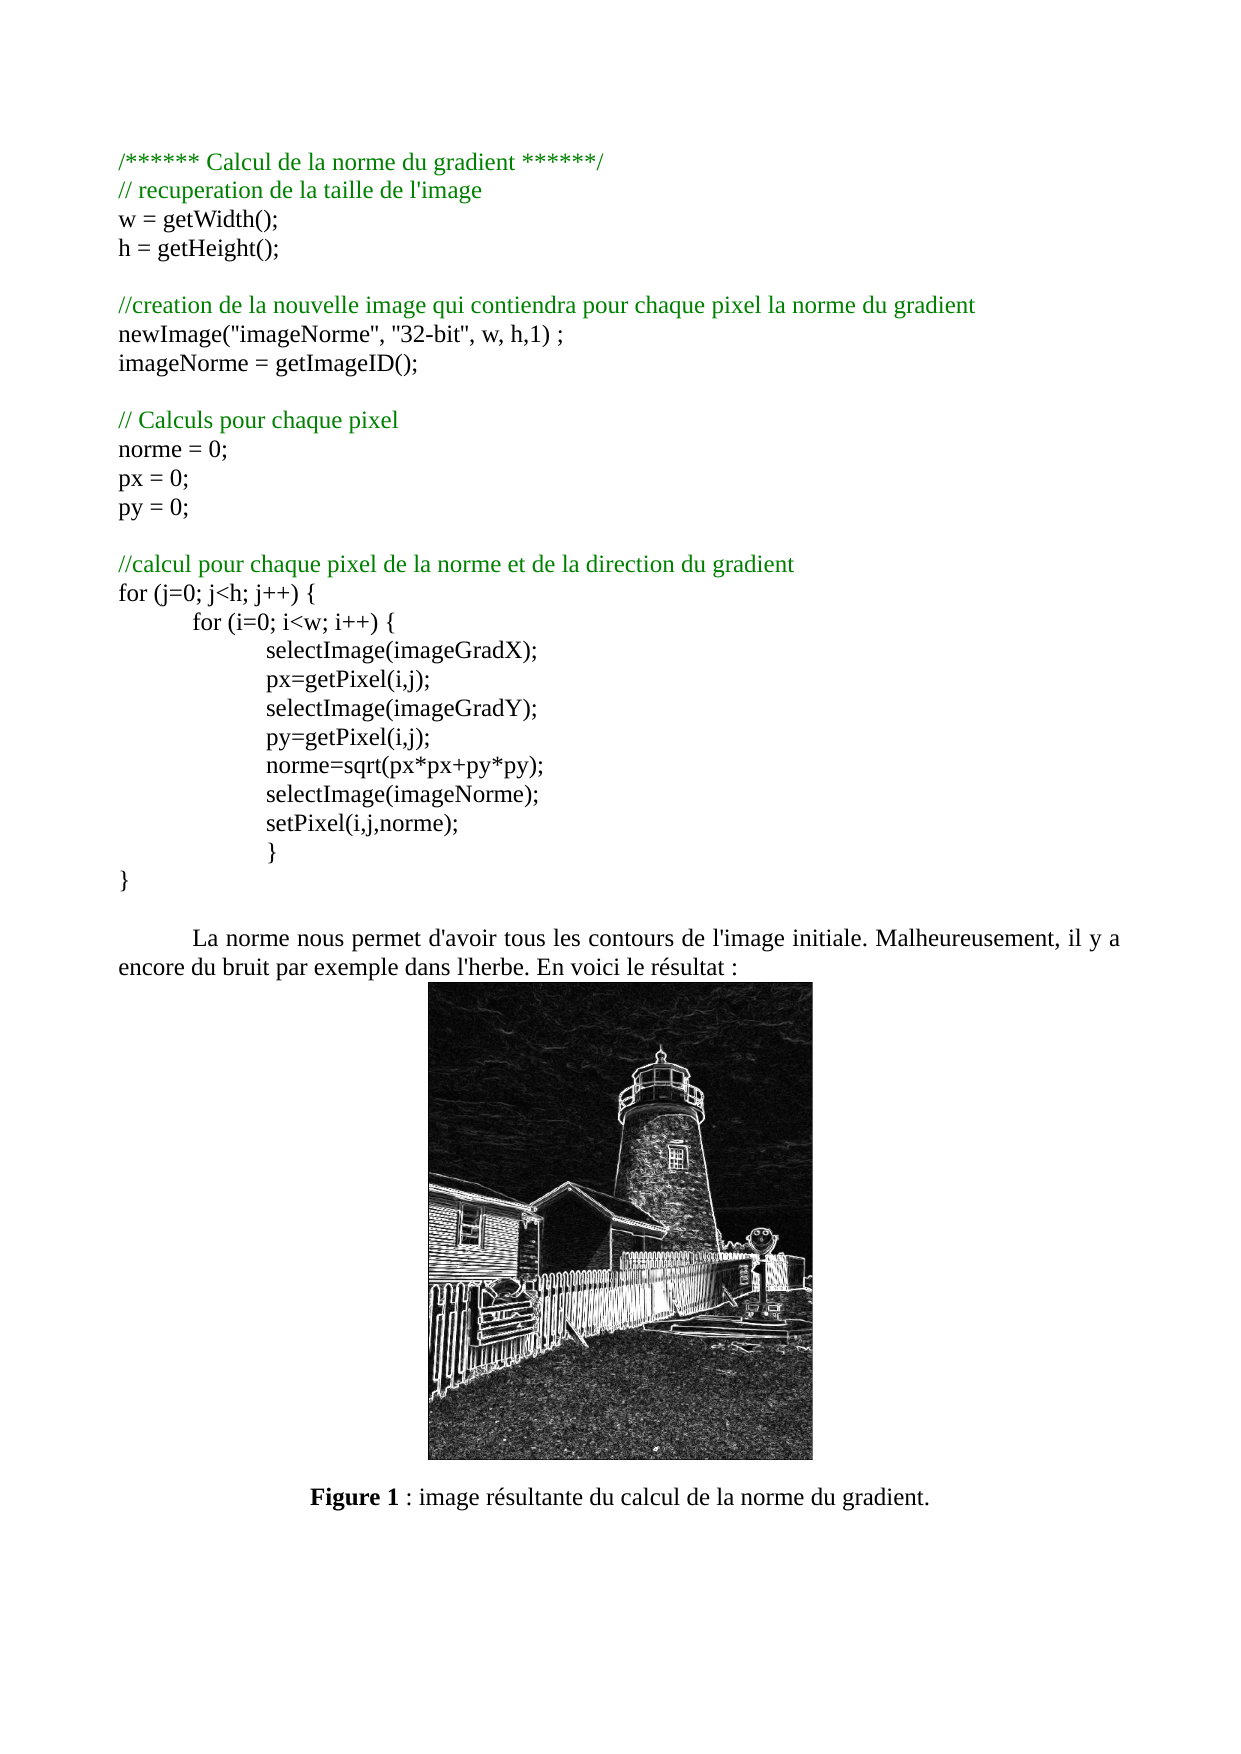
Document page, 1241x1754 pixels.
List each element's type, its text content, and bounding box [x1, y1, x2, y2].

text for (j=0; j<h; j++) { [118, 578, 1122, 607]
text selectImage(imageGradX); [118, 636, 1122, 664]
text imageNorme = getImageID(); [118, 348, 1122, 377]
text // Calculs pour chaque pixel [118, 406, 1122, 434]
text py=getPixel(i,j); [118, 722, 1122, 751]
text h = getHeight(); [118, 233, 1122, 262]
text La norme nous permet d'avoir tous les contours de l'image initiale. Malheureusement, il y a encore du bruit par exemple dans l'herbe. En voici le résultat : [118, 923, 1122, 981]
text for (i=0; i<w; i++) { [118, 607, 1122, 636]
text w = getWidth(); [118, 204, 1122, 233]
text norme = 0; [118, 434, 1122, 463]
text px = 0; [118, 463, 1122, 492]
text Figure 1 : image résultante du calcul de la norme du gradient. [118, 1482, 1122, 1511]
picture [427, 982, 813, 1460]
text selectImage(imageNorme); [118, 779, 1122, 808]
text // recuperation de la taille de l'image [118, 176, 1122, 204]
text } [118, 837, 1122, 866]
text py = 0; [118, 492, 1122, 521]
text } [118, 866, 1122, 894]
text //creation de la nouvelle image qui contiendra pour chaque pixel la norme du gradient [118, 291, 1122, 319]
text selectImage(imageGradY); [118, 693, 1122, 722]
text setPixel(i,j,norme); [118, 808, 1122, 837]
text norme=sqrt(px*px+py*py); [118, 751, 1122, 779]
text //calcul pour chaque pixel de la norme et de la direction du gradient [118, 549, 1122, 578]
text /****** Calcul de la norme du gradient ******/ [118, 147, 1122, 176]
text newImage(''imageNorme'', ''32-bit'', w, h,1) ; [118, 319, 1122, 348]
text px=getPixel(i,j); [118, 664, 1122, 693]
